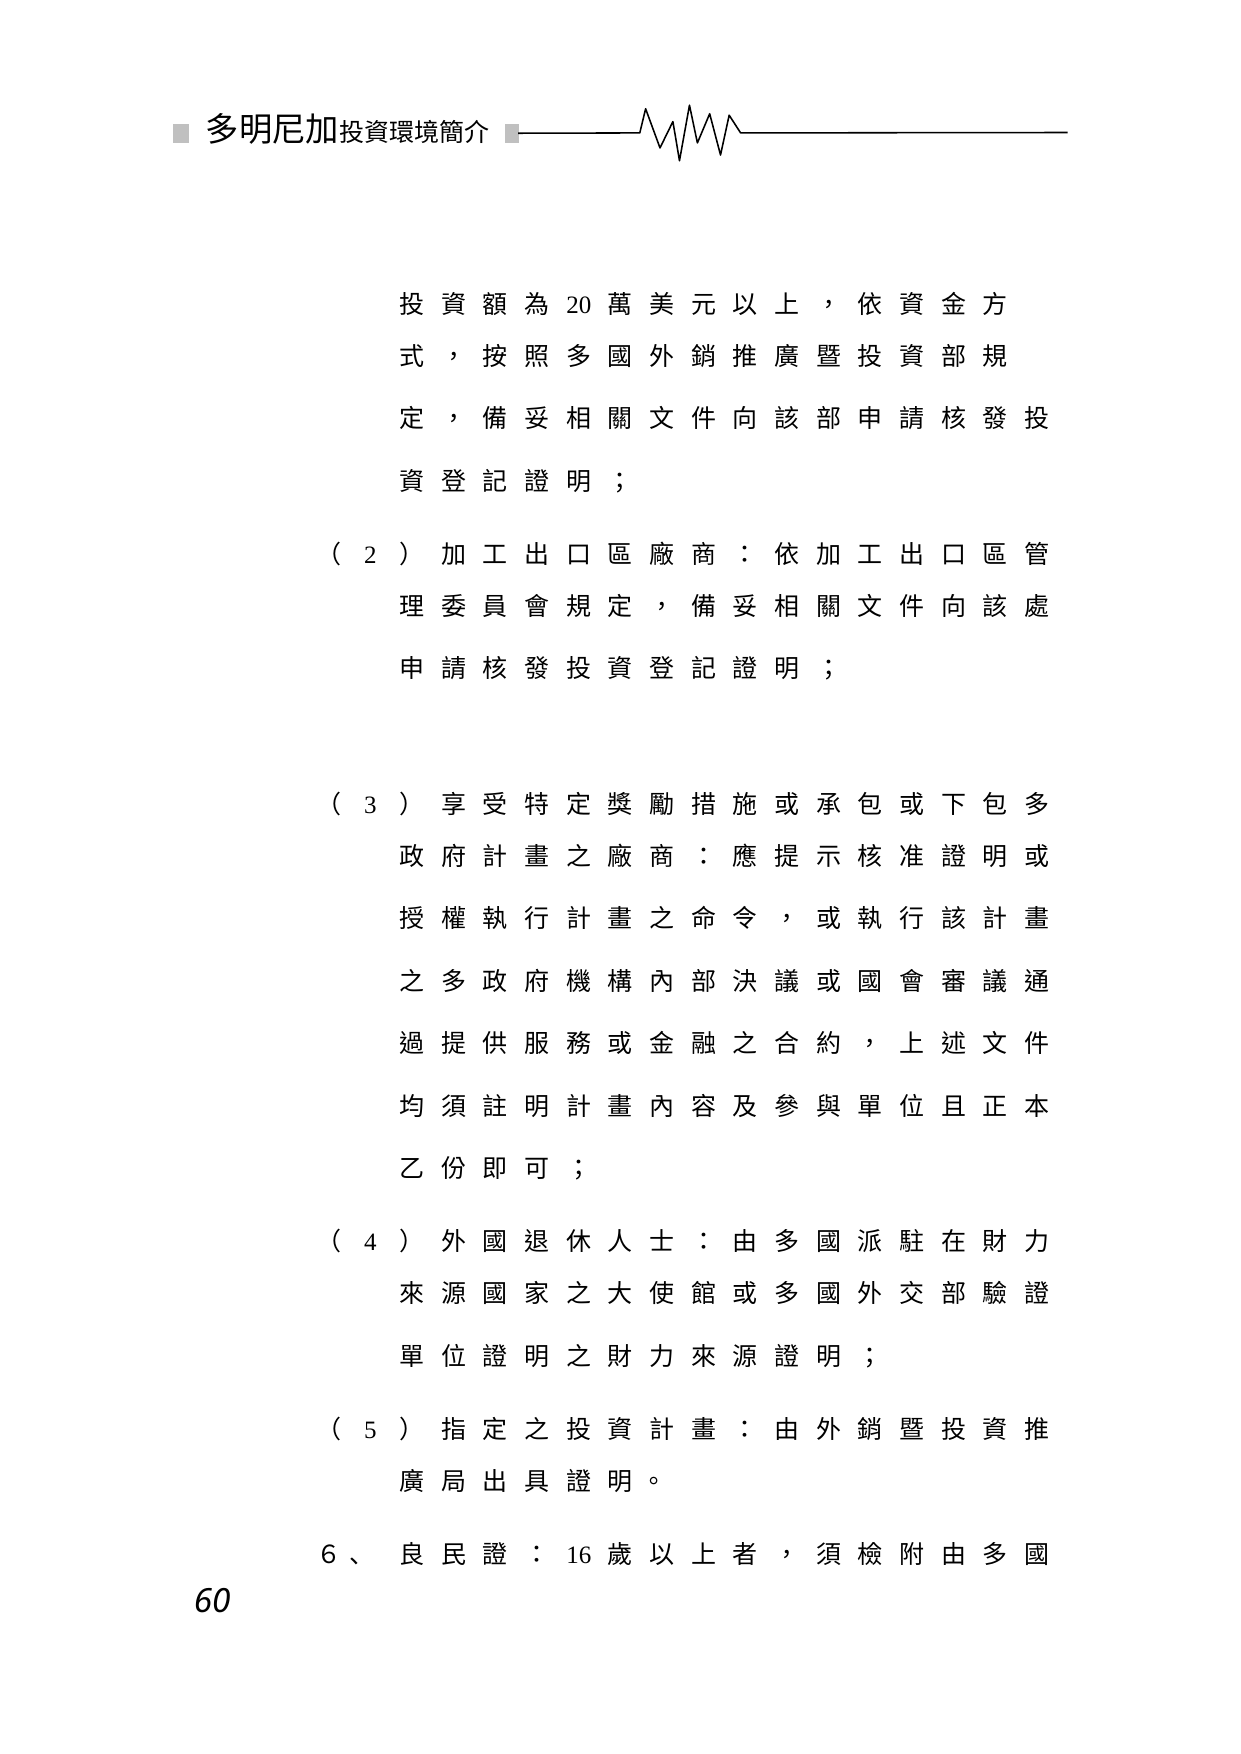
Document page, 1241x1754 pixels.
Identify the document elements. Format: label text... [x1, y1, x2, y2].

text （4）外國退休人士：由多國派駐在財力來源國家之大使館或多國外交部驗證單位證明之財力來源證明； [306, 1188, 1058, 1375]
text （2）加工出口區廠商：依加工出口區管理委員會規定，備妥相關文件向該處申請核發投資登記證明； [306, 500, 1058, 688]
text 投資額為20萬美元以上，依資金方式，按照多國外銷推廣暨投資部規定，備妥相關文件向該部申請核發投資登記證明； [306, 250, 1058, 500]
text ６、良民證：16歲以上者，須檢附由多國 [281, 1500, 1058, 1563]
text （3）享受特定獎勵措施或承包或下包多政府計畫之廠商：應提示核准證明或授權執行計畫之命令，或執行該計畫之多政府機構內部決議或國會審議通過提供服務或金融之合約，上述文件均須註明計畫內容及參與單位且正本乙份即可； [306, 750, 1058, 1188]
text （5）指定之投資計畫：由外銷暨投資推廣局出具證明。 [306, 1375, 1058, 1500]
